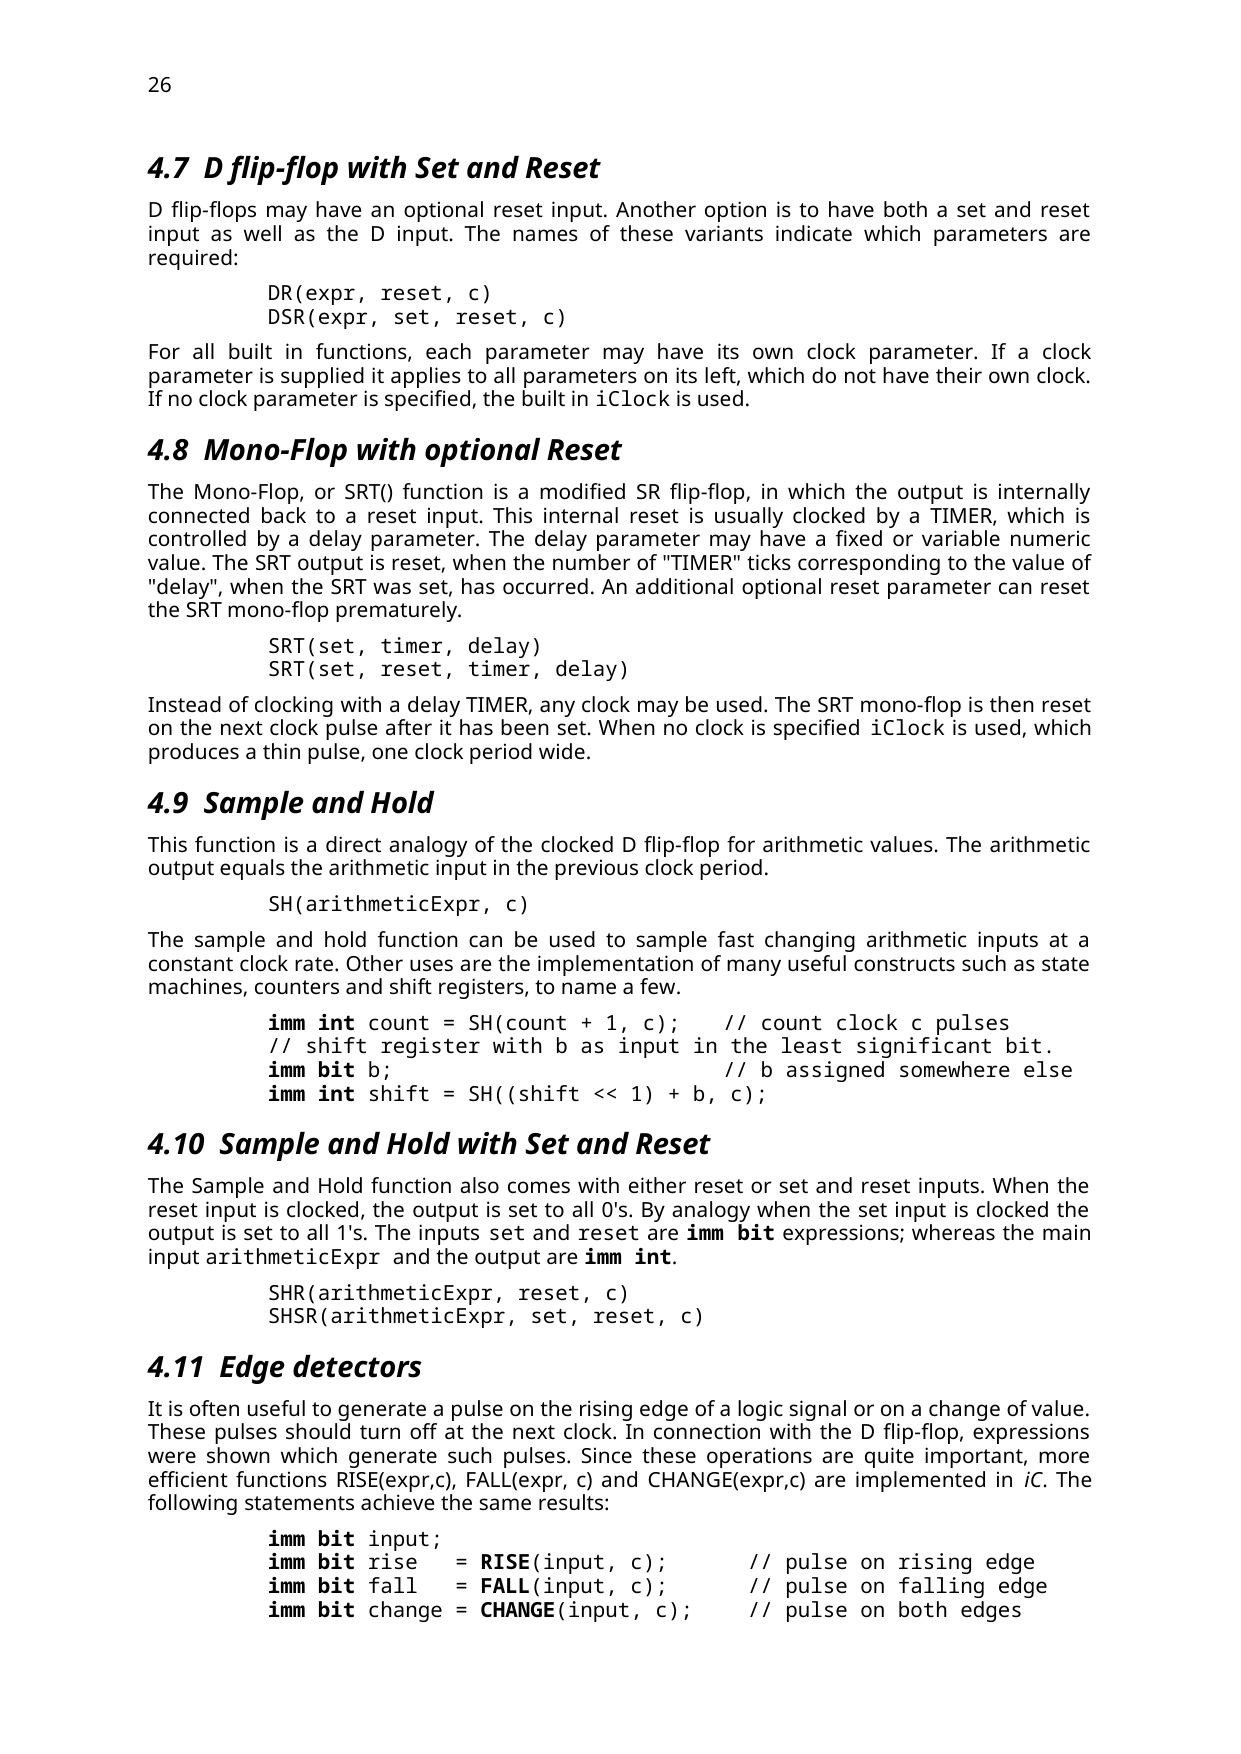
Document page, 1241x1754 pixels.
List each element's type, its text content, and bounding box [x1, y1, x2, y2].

subtitle Edge detectors [148, 1346, 1092, 1386]
text The sample and hold function can be used to sample fast changing arithmetic inputs at a constant clock rate. Other uses are the implementation of many useful constructs such as state machines, counters and shift registers, to name a few. [148, 928, 1092, 999]
text SH(arithmeticExpr, c) [268, 893, 1092, 917]
text SRT(set, timer, delay) SRT(set, reset, timer, delay) [268, 634, 1092, 682]
text imm bit input; imm bit rise = RISE(input, c); // pulse on rising edge imm bit fall = FALL(input, c); // pulse on falling edge imm bit change = CHANGE(input, c); // pulse on both edges [268, 1527, 1092, 1622]
text The Sample and Hold function also comes with either reset or set and reset inputs. When the reset input is clocked, the output is set to all 0's. By analogy when the set input is clocked the output is set to all 1's. The inputs set and reset are imm bit expressions; whereas the main input arithmeticExpr and the output are imm int. [148, 1175, 1092, 1269]
subtitle Sample and Hold [148, 782, 1092, 821]
text imm int count = SH(count + 1, c); // count clock c pulses // shift register with b as input in the least significant bit. imm bit b; // b assigned somewhere else imm int shift = SH((shift << 1) + b, c); [268, 1011, 1092, 1106]
subtitle Mono-Flop with optional Reset [148, 429, 1092, 469]
text It is often useful to generate a pulse on the rising edge of a logic signal or on a change of value. These pulses should turn off at the next clock. In connection with the D flip-flop, expressions were shown which generate such pulses. Since these operations are quite important, more efficient functions RISE(expr,c), FALL(expr, c) and CHANGE(expr,c) are implemented in iC. The following statements achieve the same results: [148, 1397, 1092, 1516]
text Instead of clocking with a delay TIMER, any clock may be used. The SRT mono-flop is then reset on the next clock pulse after it has been set. When no clock is specified iClock is used, which produces a thin pulse, one clock period wide. [148, 693, 1092, 764]
text The Mono-Flop, or SRT() function is a modified SR flip-flop, in which the output is internally connected back to a reset input. This internal reset is usually clocked by a TIMER, which is controlled by a delay parameter. The delay parameter may have a fixed or variable numeric value. The SRT output is reset, when the number of "TIMER" ticks corresponding to the value of "delay", when the SRT was set, has occurred. An additional optional reset parameter can reset the SRT mono-flop prematurely. [148, 481, 1092, 622]
text This function is a direct analogy of the clocked D flip-flop for arithmetic values. The arithmetic output equals the arithmetic input in the previous clock period. [148, 833, 1092, 881]
subtitle D flip-flop with Set and Reset [148, 148, 1092, 187]
text DR(expr, reset, c) DSR(expr, set, reset, c) [268, 282, 1092, 329]
text D flip-flops may have an optional reset input. Another option is to have both a set and reset input as well as the D input. The names of these variants indicate which parameters are required: [148, 199, 1092, 270]
subtitle Sample and Hold with Set and Reset [148, 1123, 1092, 1163]
text For all built in functions, each parameter may have its own clock parameter. If a clock parameter is supplied it applies to all parameters on its left, which do not have their own clock. If no clock parameter is specified, the built in iClock is used. [148, 341, 1092, 412]
text SHR(arithmeticExpr, reset, c) SHSR(arithmeticExpr, set, reset, c) [268, 1281, 1092, 1328]
